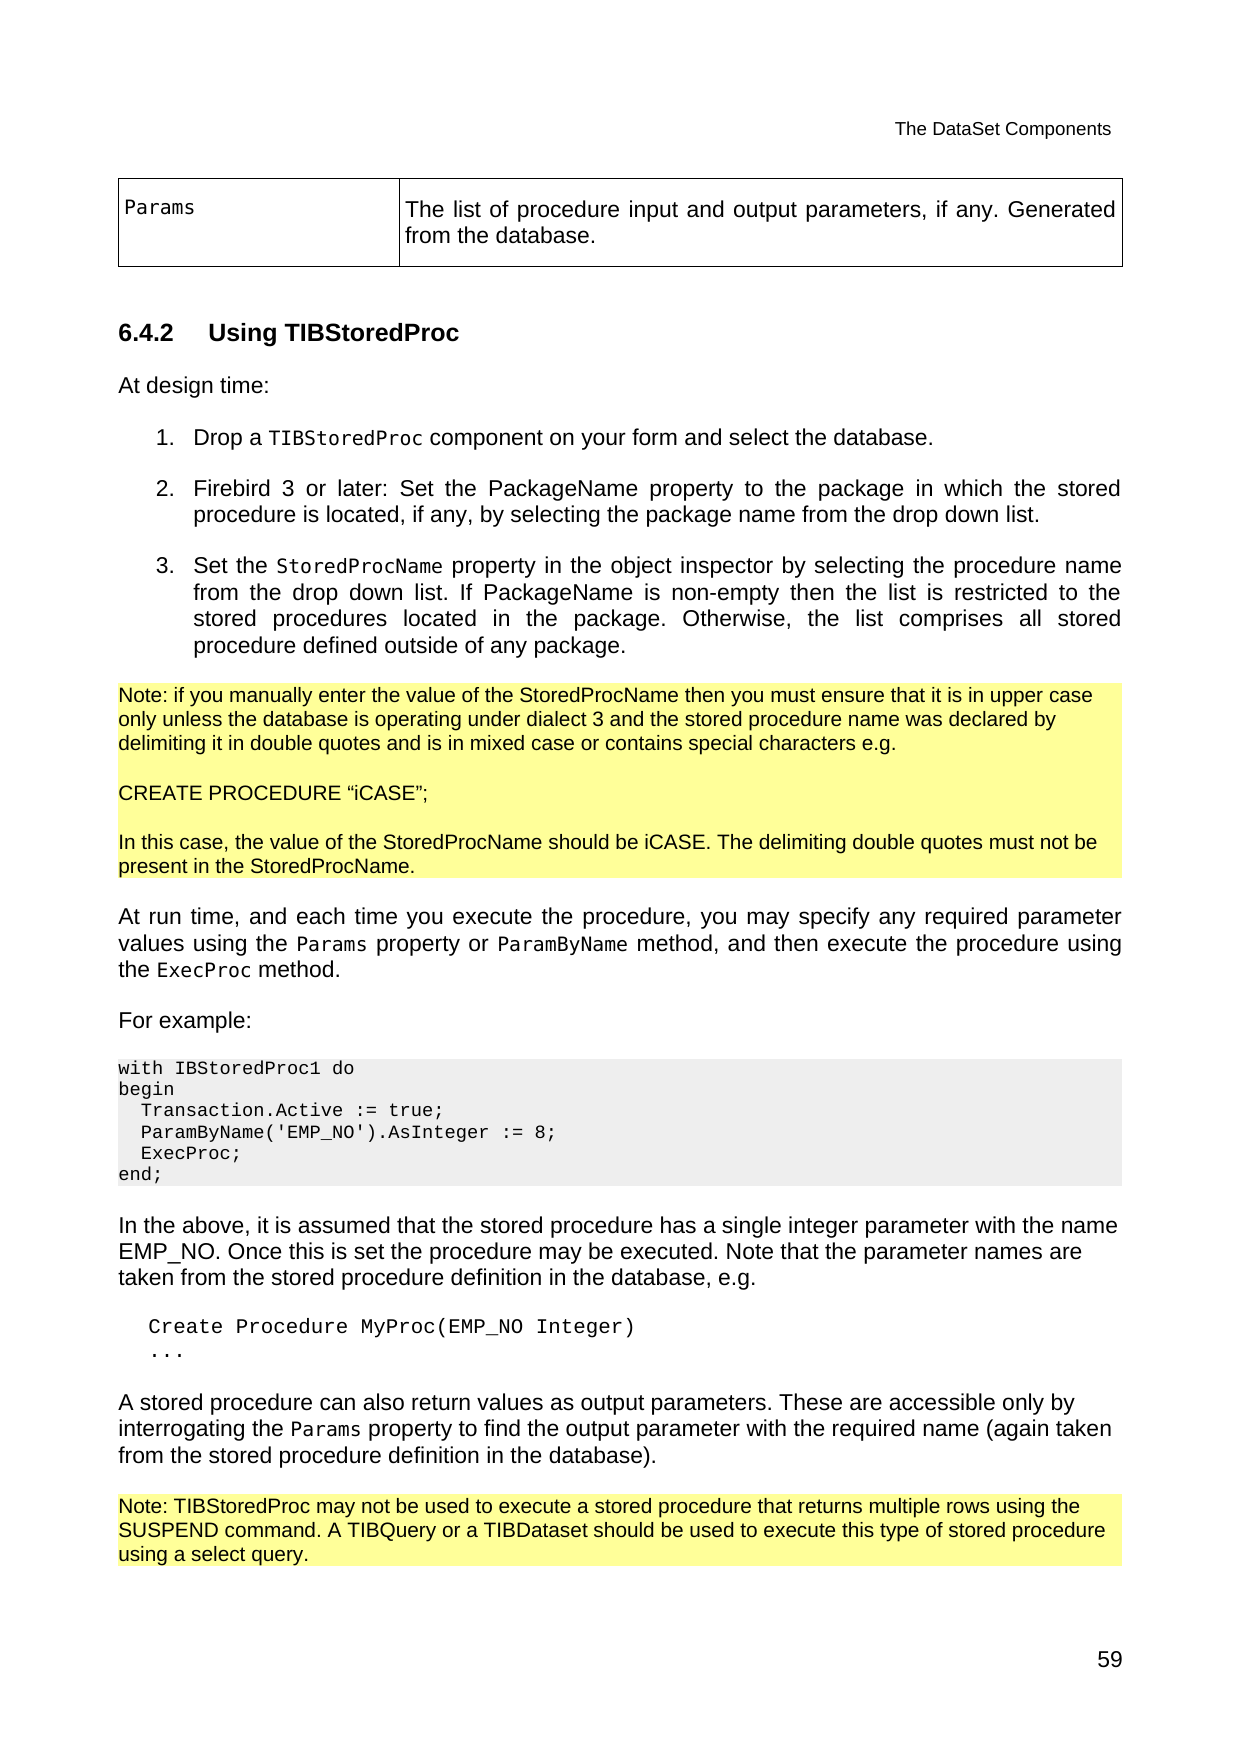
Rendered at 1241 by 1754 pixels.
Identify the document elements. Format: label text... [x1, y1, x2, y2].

text CREATE PROCEDURE “iCASE”; [118, 780, 1122, 804]
text with IBStoredProc1 do [118, 1059, 1122, 1080]
text Create Procedure MyProc(EMP_NO Integer) [148, 1316, 1122, 1340]
text begin [118, 1080, 1122, 1101]
text ... [148, 1340, 1122, 1363]
text For example: [118, 1007, 1122, 1034]
text At design time: [118, 372, 1122, 398]
text Transaction.Active := true; [118, 1101, 1122, 1122]
text A stored procedure can also return values as output parameters. These are accessible only by interrogating the Params property to find the output parameter with the required name (again taken from the stored procedure definition in the database). [118, 1389, 1122, 1468]
text Note: if you manually enter the value of the StoredProcName then you must ensure that it is in upper case only unless the database is operating under dialect 3 and the stored procedure name was declared by delimiting it in double quotes and is in mixed case or contains special characters e.g. [118, 683, 1122, 755]
subtitle Using TIBStoredProc [118, 318, 1122, 347]
text ParamByName('EMP_NO').AsInteger := 8; [118, 1122, 1122, 1144]
table_cell The list of procedure input and output parameters, if any. Generated from the database. [400, 179, 1122, 266]
text In this case, the value of the StoredProcName should be iCASE. The delimiting double quotes must not be present in the StoredProcName. [118, 830, 1122, 878]
table_cell Params [119, 179, 399, 266]
text ExecProc; [118, 1144, 1122, 1165]
list Drop a TIBStoredProc component on your form and select the database. [156, 423, 1122, 450]
list Firebird 3 or later: Set the PackageName property to the package in which the stored procedure is located, if any, by selecting the package name from the drop down list. [156, 475, 1122, 527]
text Note: TIBStoredProc may not be used to execute a stored procedure that returns multiple rows using the SUSPEND command. A TIBQuery or a TIBDataset should be used to execute this type of stored procedure using a select query. [118, 1494, 1122, 1566]
list Set the StoredProcName property in the object inspector by selecting the procedure name from the drop down list. If PackageName is non-empty then the list is restricted to the stored procedures located in the package. Otherwise, the list comprises all stored procedure defined outside of any package. [156, 552, 1122, 658]
text At run time, and each time you execute the procedure, you may specify any required parameter values using the Params property or ParamByName method, and then execute the procedure using the ExecProc method. [118, 903, 1122, 982]
text In the above, it is assumed that the stored procedure has a single integer parameter with the name EMP_NO. Once this is set the procedure may be executed. Note that the parameter names are taken from the stored procedure definition in the database, e.g. [118, 1212, 1122, 1291]
text end; [118, 1165, 1122, 1186]
